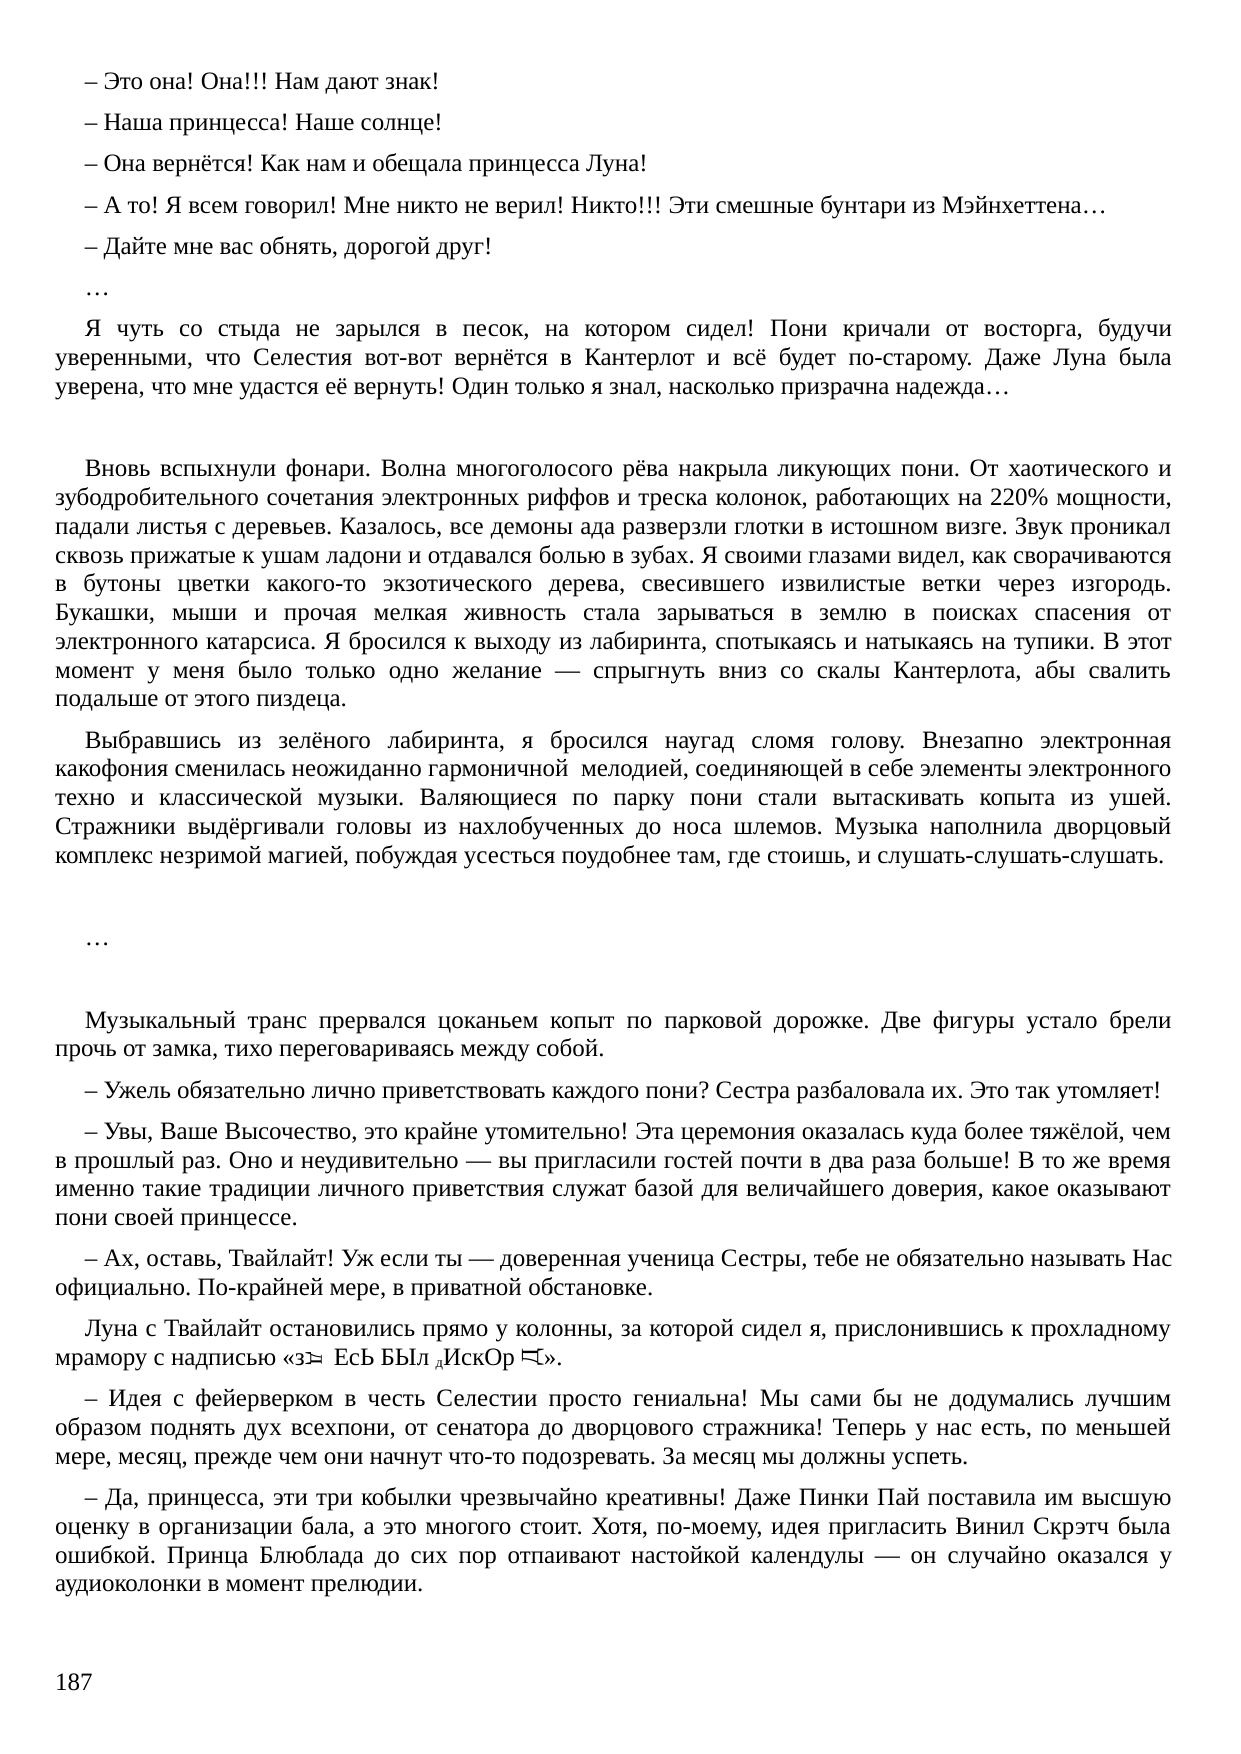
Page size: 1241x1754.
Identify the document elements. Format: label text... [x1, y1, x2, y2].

text – Да, принцесса, эти три кобылки чрезвычайно креативны! Даже Пинки Пай поставила им высшую оценку в организации бала, а это многого стоит. Хотя, по-моему, идея пригласить Винил Скрэтч была ошибкой. Принца Блюблада до сих пор отпаивают настойкой календулы — он случайно оказался у аудиоколонки в момент прелюдии. [55, 1482, 1173, 1597]
text – Она вернётся! Как нам и обещала принцесса Луна! [55, 148, 1173, 177]
text … [55, 922, 1173, 951]
text – А то! Я всем говорил! Мне никто не верил! Никто!!! Эти смешные бунтари из Мэйнхеттена… [55, 190, 1173, 218]
text Вновь вспыхнули фонари. Волна многоголосого рёва накрыла ликующих пони. От хаотического и зубодробительного сочетания электронных риффов и треска колонок, работающих на 220% мощности, падали листья с деревьев. Казалось, все демоны ада разверзли глотки в истошном визге. Звук проникал сквозь прижатые к ушам ладони и отдавался болью в зубах. Я своими глазами видел, как сворачиваются в бутоны цветки какого-то экзотического дерева, свесившего извилистые ветки через изгородь. Букашки, мыши и прочая мелкая живность стала зарываться в землю в поисках спасения от электронного катарсиса. Я бросился к выходу из лабиринта, спотыкаясь и натыкаясь на тупики. В этот момент у меня было только одно желание — спрыгнуть вниз со скалы Кантерлота, абы свалить подальше от этого пиздеца. [55, 453, 1173, 712]
text – Ах, оставь, Твайлайт! Уж если ты — доверенная ученица Сестры, тебе не обязательно называть Нас официально. По-крайней мере, в приватной обстановке. [55, 1243, 1173, 1301]
text – Увы, Ваше Высочество, это крайне утомительно! Эта церемония оказалась куда более тяжёлой, чем в прошлый раз. Оно и неудивительно — вы пригласили гостей почти в два раза больше! В то же время именно такие традиции личного приветствия служат базой для величайшего доверия, какое оказывают пони своей принцессе. [55, 1116, 1173, 1231]
text … [55, 272, 1173, 301]
text Выбравшись из зелёного лабиринта, я бросился наугад сломя голову. Внезапно электронная какофония сменилась неожиданно гармоничной мелодией, соединяющей в себе элементы электронного техно и классической музыки. Валяющиеся по парку пони стали вытаскивать копыта из ушей. Стражники выдёргивали головы из нахлобученных до носа шлемов. Музыка наполнила дворцовый комплекс незримой магией, побуждая усесться поудобнее там, где стоишь, и слушать-слушать-слушать. [55, 725, 1173, 868]
text Луна с Твайлайт остановились прямо у колонны, за которой сидел я, прислонившись к прохладному мрамору с надписью «здЕсЬ БЫл дИскОрД». [55, 1313, 1173, 1371]
text Музыкальный транс прервался цоканьем копыт по парковой дорожке. Две фигуры устало брели прочь от замка, тихо переговариваясь между собой. [55, 1005, 1173, 1062]
text – Дайте мне вас обнять, дорогой друг! [55, 231, 1173, 260]
text – Это она! Она!!! Нам дают знак! [55, 66, 1173, 95]
text – Наша принцесса! Наше солнце! [55, 107, 1173, 136]
text – Ужель обязательно лично приветствовать каждого пони? Сестра разбаловала их. Это так утомляет! [55, 1075, 1173, 1103]
text – Идея с фейерверком в честь Селестии просто гениальна! Мы сами бы не додумались лучшим образом поднять дух всехпони, от сенатора до дворцового стражника! Теперь у нас есть, по меньшей мере, месяц, прежде чем они начнут что-то подозревать. За месяц мы должны успеть. [55, 1383, 1173, 1470]
text Я чуть со стыда не зарылся в песок, на котором сидел! Пони кричали от восторга, будучи уверенными, что Селестия вот-вот вернётся в Кантерлот и всё будет по-старому. Даже Луна была уверена, что мне удастся её вернуть! Один только я знал, насколько призрачна надежда… [55, 313, 1173, 400]
